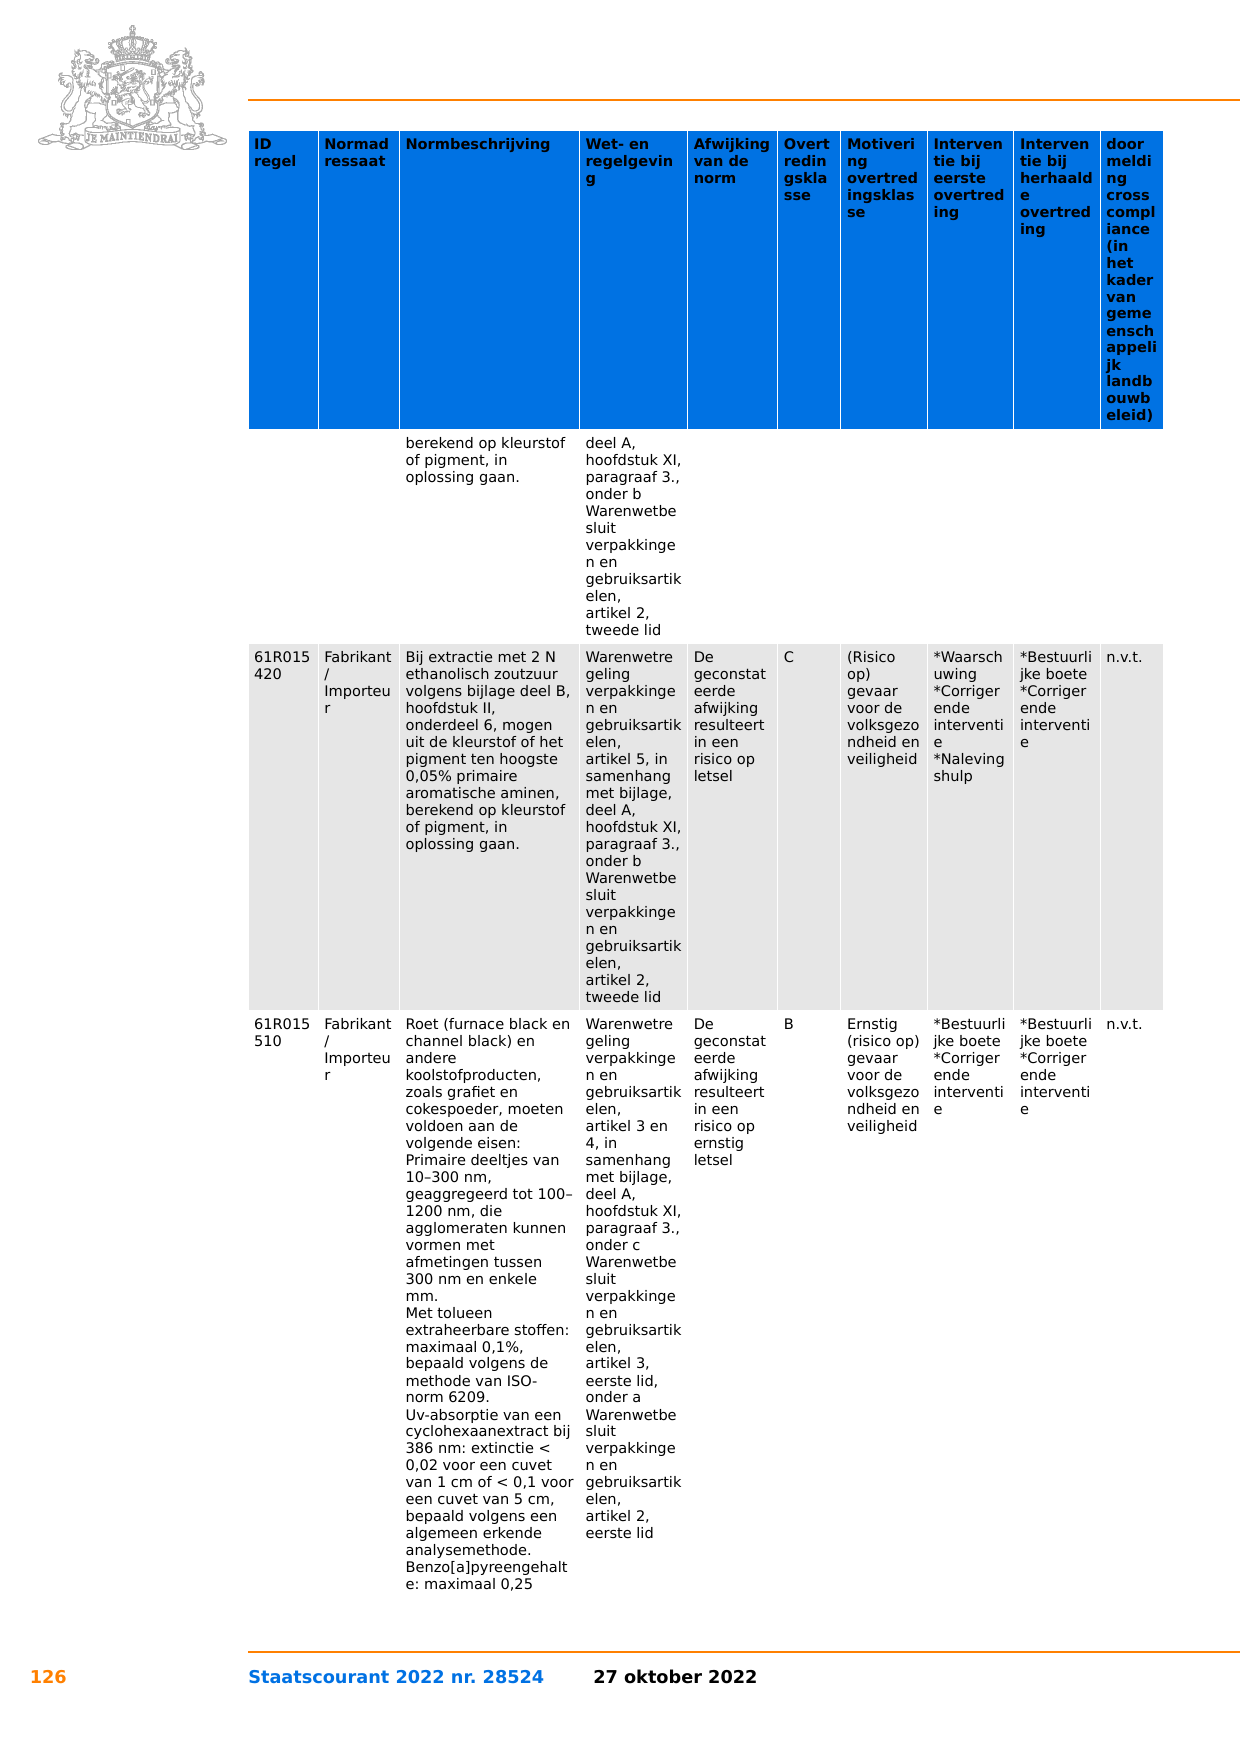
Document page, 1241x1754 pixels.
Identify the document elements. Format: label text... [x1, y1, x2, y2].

table_cell C [778, 644, 840, 1010]
table_cell *Bestuurlijke boete *Corrigerende interventie [928, 1011, 1013, 1598]
table_header Motivering overtredingsklasse [841, 131, 927, 429]
table_header Normbeschrijving [400, 131, 579, 429]
table_header Normadressaat [319, 131, 399, 429]
table_header Overtredingsklasse [778, 131, 840, 429]
table_cell B [778, 1011, 840, 1598]
table_header Wet- en regelgeving [580, 131, 687, 429]
table_cell Bij extractie met 2 N ethanolisch zoutzuur volgens bijlage deel B, hoofdstuk II, onderdeel 6, mogen uit de kleurstof of het pigment ten hoogste 0,05% primaire aromatische aminen, berekend op kleurstof of pigment, in oplossing gaan. [400, 644, 579, 1010]
table_cell De geconstateerde afwijking resulteert in een risico op letsel [688, 644, 777, 1010]
table_cell *Bestuurlijke boete *Corrigerende interventie [1014, 644, 1100, 1010]
table_cell [778, 430, 840, 643]
table_header doormelding cross compliance (in het kader van gemeenschappelijk landbouwbeleid) [1101, 131, 1163, 429]
table_cell Warenwetregeling verpakkingen en gebruiksartikelen, artikel 3 en 4, in samenhang met bijlage, deel A, hoofdstuk XI, paragraaf 3., onder c Warenwetbesluit verpakkingen en gebruiksartikelen, artikel 3, eerste lid, onder a Warenwetbesluit verpakkingen en gebruiksartikelen, artikel 2, eerste lid [580, 1011, 687, 1598]
table_cell Warenwetregeling verpakkingen en gebruiksartikelen, artikel 5, in samenhang met bijlage, deel A, hoofdstuk XI, paragraaf 3., onder b Warenwetbesluit verpakkingen en gebruiksartikelen, artikel 2, tweede lid [580, 644, 687, 1010]
table_cell 61R015420 [249, 644, 318, 1010]
table_cell De geconstateerde afwijking resulteert in een risico op ernstig letsel [688, 1011, 777, 1598]
table_cell n.v.t. [1101, 1011, 1163, 1598]
table_cell [249, 430, 318, 643]
table_cell deel A, hoofdstuk XI, paragraaf 3., onder b Warenwetbesluit verpakkingen en gebruiksartikelen, artikel 2, tweede lid [580, 430, 687, 643]
table_cell [841, 430, 927, 643]
table_cell [928, 430, 1013, 643]
table_header ID regel [249, 131, 318, 429]
table_cell *Bestuurlijke boete *Corrigerende interventie [1014, 1011, 1100, 1598]
table_header Interventie bij eerste overtreding [928, 131, 1013, 429]
table_cell *Waarschuwing *Corrigerende interventie *Nalevingshulp [928, 644, 1013, 1010]
table_cell n.v.t. [1101, 644, 1163, 1010]
table_cell berekend op kleurstof of pigment, in oplossing gaan. [400, 430, 579, 643]
picture [38, 25, 227, 150]
table_cell 61R015510 [249, 1011, 318, 1598]
table_cell Ernstig (risico op) gevaar voor de volksgezondheid en veiligheid [841, 1011, 927, 1598]
table_cell [319, 430, 399, 643]
table_cell Fabrikant / Importeur [319, 644, 399, 1010]
table_cell [1101, 430, 1163, 643]
table_cell [1014, 430, 1100, 643]
table_cell (Risico op) gevaar voor de volksgezondheid en veiligheid [841, 644, 927, 1010]
table_cell Fabrikant / Importeur [319, 1011, 399, 1598]
table_cell [688, 430, 777, 643]
table_header Afwijking van de norm [688, 131, 777, 429]
table_cell Roet (furnace black en channel black) en andere koolstofproducten, zoals grafiet en cokespoeder, moeten voldoen aan de volgende eisen: Primaire deeltjes van 10–300 nm, geaggregeerd tot 100–1200 nm, die agglomeraten kunnen vormen met afmetingen tussen 300 nm en enkele mm. Met tolueen extraheerbare stoffen: maximaal 0,1%, bepaald volgens de methode van ISO-norm 6209. Uv-absorptie van een cyclohexaanextract bij 386 nm: extinctie < 0,02 voor een cuvet van 1 cm of < 0,1 voor een cuvet van 5 cm, bepaald volgens een algemeen erkende analysemethode. Benzo[a]pyreengehalte: maximaal 0,25 [400, 1011, 579, 1598]
table_header Interventie bij herhaalde overtreding [1014, 131, 1100, 429]
